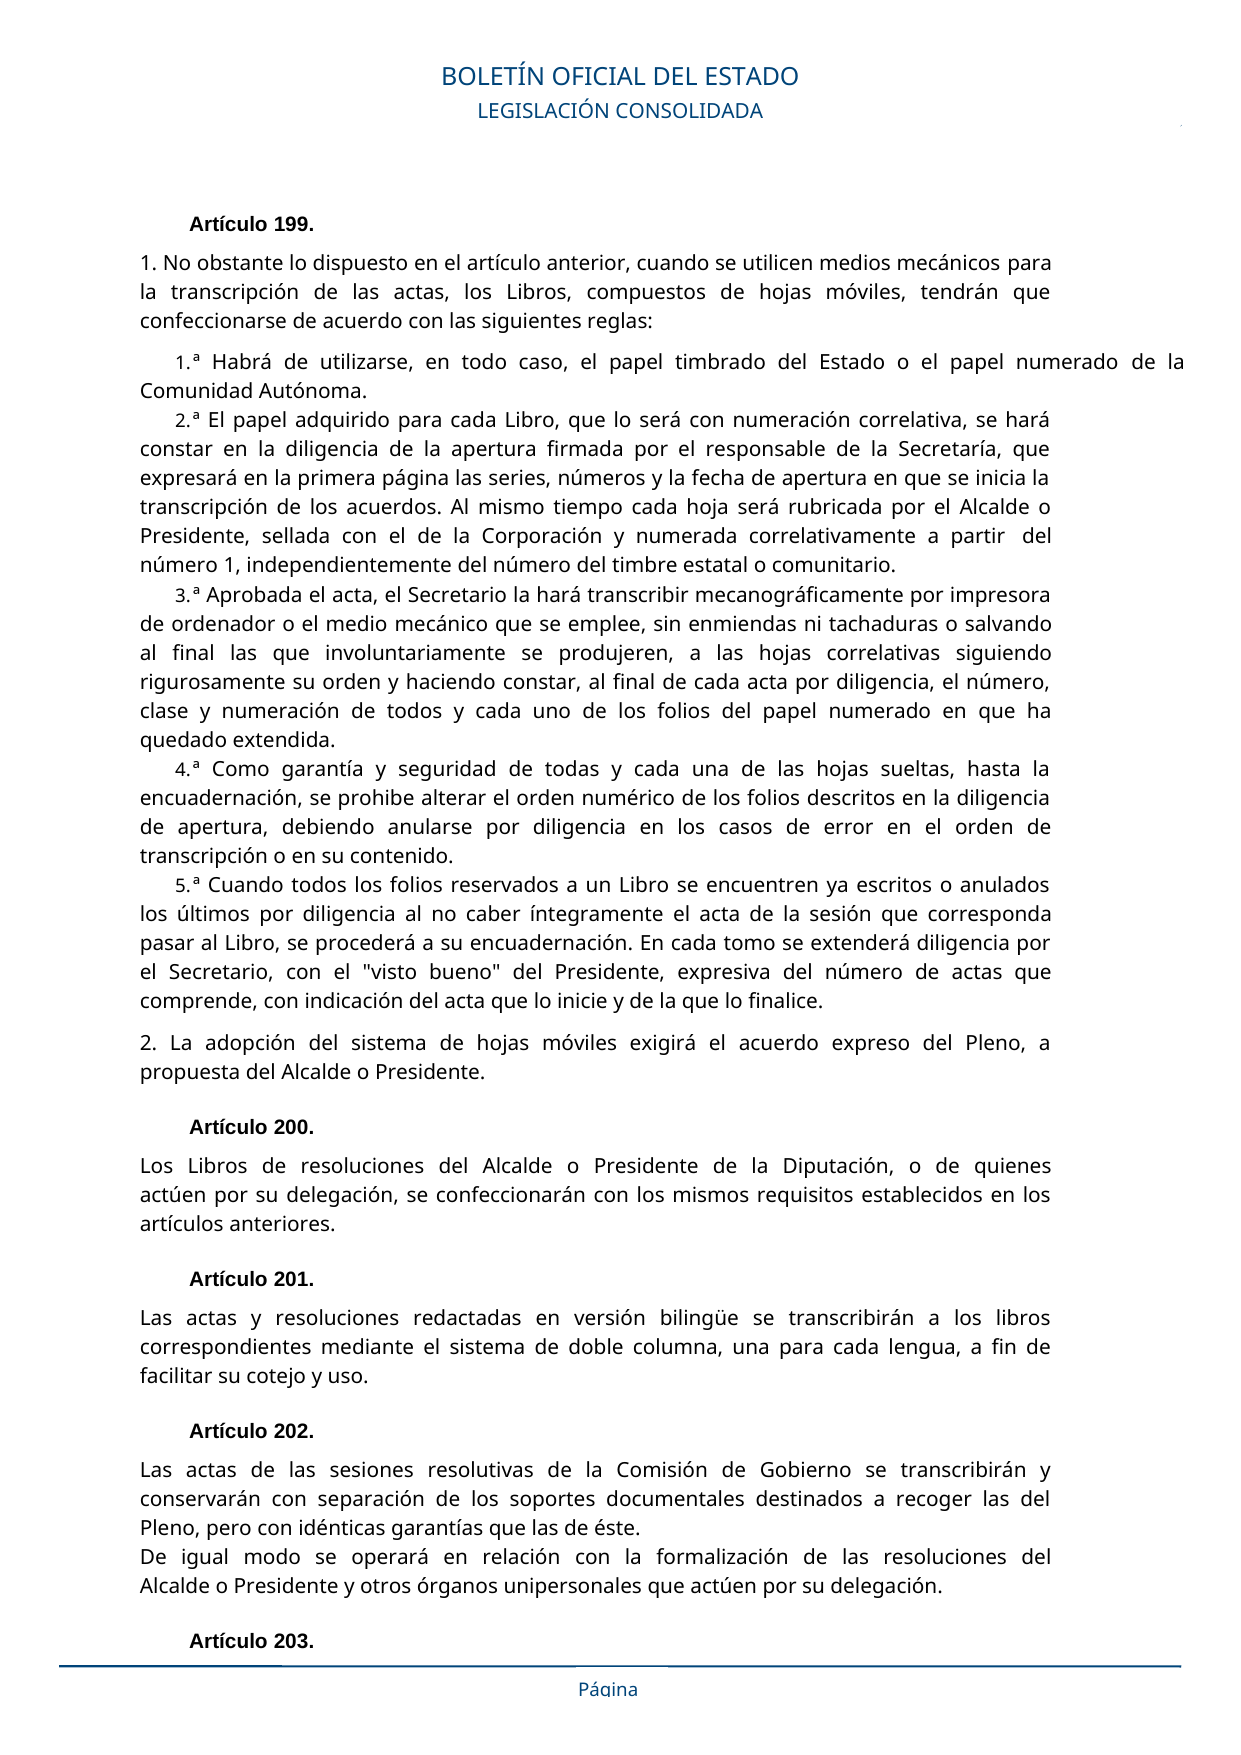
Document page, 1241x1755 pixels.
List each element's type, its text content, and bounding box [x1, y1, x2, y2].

text Las actas de las sesiones resolutivas de la Comisión de Gobierno se transcribirán y conservarán con separación de los soportes documentales destinados a recoger las del Pleno, pero con idénticas garantías que las de éste. [139, 1455, 1052, 1541]
subtitle Artículo 202. [189, 1419, 1184, 1443]
subtitle Artículo 203. [189, 1629, 1184, 1653]
subtitle Artículo 199. [189, 212, 1184, 236]
text Las actas y resoluciones redactadas en versión bilingüe se transcribirán a los libros correspondientes mediante el sistema de doble columna, una para cada lengua, a fin de facilitar su cotejo y uso. [139, 1303, 1052, 1389]
text 1. No obstante lo dispuesto en el artículo anterior, cuando se utilicen medios mecánicos para la transcripción de las actas, los Libros, compuestos de hojas móviles, tendrán que confeccionarse de acuerdo con las siguientes reglas: [139, 248, 1052, 334]
subtitle Artículo 200. [189, 1115, 1184, 1139]
text Los Libros de resoluciones del Alcalde o Presidente de la Diputación, o de quienes actúen por su delegación, se confeccionarán con los mismos requisitos establecidos en los artículos anteriores. [139, 1151, 1052, 1237]
list ª Cuando todos los folios reservados a un Libro se encuentren ya escritos o anulados los últimos por diligencia al no caber íntegramente el acta de la sesión que corresponda pasar al Libro, se procederá a su encuadernación. En cada tomo se extenderá diligencia por el Secretario, con el "visto bueno" del Presidente, expresiva del número de actas que comprende, con indicación del acta que lo inicie y de la que lo finalice. [139, 870, 1052, 1014]
list ª Aprobada el acta, el Secretario la hará transcribir mecanográficamente por impresora de ordenador o el medio mecánico que se emplee, sin enmiendas ni tachaduras o salvando al final las que involuntariamente se produjeren, a las hojas correlativas siguiendo rigurosamente su orden y haciendo constar, al final de cada acta por diligencia, el número, clase y numeración de todos y cada uno de los folios del papel numerado en que ha quedado extendida. [139, 580, 1052, 753]
text 2. La adopción del sistema de hojas móviles exigirá el acuerdo expreso del Pleno, a propuesta del Alcalde o Presidente. [139, 1028, 1052, 1085]
list ª El papel adquirido para cada Libro, que lo será con numeración correlativa, se hará constar en la diligencia de la apertura firmada por el responsable de la Secretaría, que expresará en la primera página las series, números y la fecha de apertura en que se inicia la transcripción de los acuerdos. Al mismo tiempo cada hoja será rubricada por el Alcalde o Presidente, sellada con el de la Corporación y numerada correlativamente a partir del número 1, independientemente del número del timbre estatal o comunitario. [139, 406, 1052, 579]
text De igual modo se operará en relación con la formalización de las resoluciones del Alcalde o Presidente y otros órganos unipersonales que actúen por su delegación. [139, 1542, 1052, 1600]
list ª Como garantía y seguridad de todas y cada una de las hojas sueltas, hasta la encuadernación, se prohibe alterar el orden numérico de los folios descritos en la diligencia de apertura, debiendo anularse por diligencia en los casos de error en el orden de transcripción o en su contenido. [139, 754, 1052, 869]
subtitle Artículo 201. [189, 1267, 1184, 1291]
list ª Habrá de utilizarse, en todo caso, el papel timbrado del Estado o el papel numerado de la Comunidad Autónoma. [139, 347, 1184, 405]
